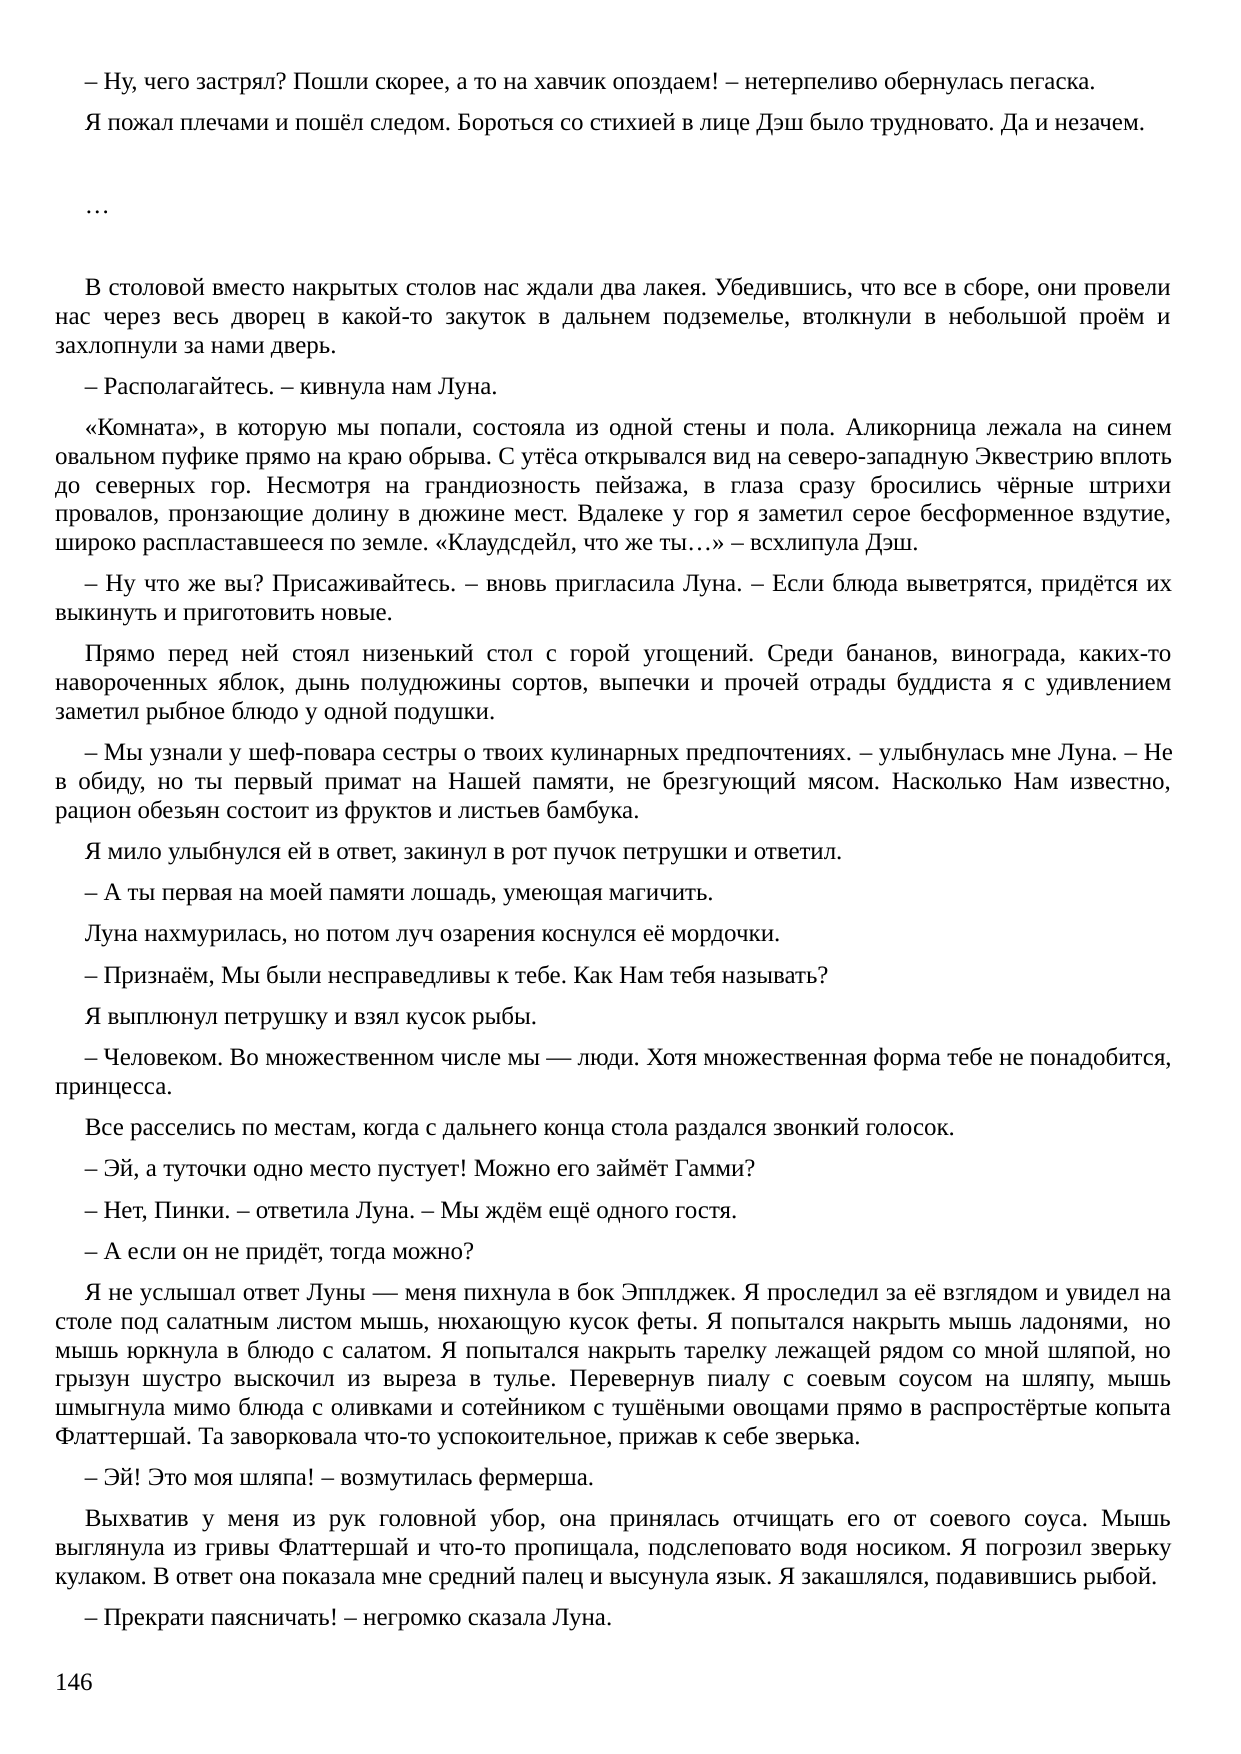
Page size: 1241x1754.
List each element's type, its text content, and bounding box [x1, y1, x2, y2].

text Выхватив у меня из рук головной убор, она принялась отчищать его от соевого соуса. Мышь выглянула из гривы Флаттершай и что-то пропищала, подслеповато водя носиком. Я погрозил зверьку кулаком. В ответ она показала мне средний палец и высунула язык. Я закашлялся, подавившись рыбой. [55, 1503, 1173, 1590]
text … [55, 190, 1173, 218]
text В столовой вместо накрытых столов нас ждали два лакея. Убедившись, что все в сборе, они провели нас через весь дворец в какой-то закуток в дальнем подземелье, втолкнули в небольшой проём и захлопнули за нами дверь. [55, 272, 1173, 358]
text – Эй, а туточки одно место пустует! Можно его займёт Гамми? [55, 1153, 1173, 1182]
text – Ну, чего застрял? Пошли скорее, а то на хавчик опоздаем! – нетерпеливо обернулась пегаска. [55, 66, 1173, 95]
text – Человеком. Во множественном числе мы — люди. Хотя множественная форма тебе не понадобится, принцесса. [55, 1042, 1173, 1100]
text Прямо перед ней стоял низенький стол с горой угощений. Среди бананов, винограда, каких-то навороченных яблок, дынь полудюжины сортов, выпечки и прочей отрады буддиста я с удивлением заметил рыбное блюдо у одной подушки. [55, 638, 1173, 725]
text – Признаём, Мы были несправедливы к тебе. Как Нам тебя называть? [55, 960, 1173, 988]
text Все расселись по местам, когда с дальнего конца стола раздался звонкий голосок. [55, 1112, 1173, 1141]
text – А если он не придёт, тогда можно? [55, 1236, 1173, 1265]
text «Комната», в которую мы попали, состояла из одной стены и пола. Аликорница лежала на синем овальном пуфике прямо на краю обрыва. С утёса открывался вид на северо-западную Эквестрию вплоть до северных гор. Несмотря на грандиозность пейзажа, в глаза сразу бросились чёрные штрихи провалов, пронзающие долину в дюжине мест. Вдалеке у гор я заметил серое бесформенное вздутие, широко распластавшееся по земле. «Клаудсдейл, что же ты…» – всхлипула Дэш. [55, 412, 1173, 556]
text Я мило улыбнулся ей в ответ, закинул в рот пучок петрушки и ответил. [55, 836, 1173, 865]
text – А ты первая на моей памяти лошадь, умеющая магичить. [55, 877, 1173, 906]
text – Ну что же вы? Присаживайтесь. – вновь пригласила Луна. – Если блюда выветрятся, придётся их выкинуть и приготовить новые. [55, 568, 1173, 626]
text Я пожал плечами и пошёл следом. Бороться со стихией в лице Дэш было трудновато. Да и незачем. [55, 107, 1173, 136]
text – Мы узнали у шеф-повара сестры о твоих кулинарных предпочтениях. – улыбнулась мне Луна. – Не в обиду, но ты первый примат на Нашей памяти, не брезгующий мясом. Насколько Нам известно, рацион обезьян состоит из фруктов и листьев бамбука. [55, 737, 1173, 823]
text – Эй! Это моя шляпа! – возмутилась фермерша. [55, 1462, 1173, 1491]
text – Располагайтесь. – кивнула нам Луна. [55, 371, 1173, 400]
text Я выплюнул петрушку и взял кусок рыбы. [55, 1001, 1173, 1030]
text Луна нахмурилась, но потом луч озарения коснулся её мордочки. [55, 918, 1173, 947]
text – Прекрати паясничать! – негромко сказала Луна. [55, 1602, 1173, 1631]
text – Нет, Пинки. – ответила Луна. – Мы ждём ещё одного гостя. [55, 1195, 1173, 1223]
text Я не услышал ответ Луны — меня пихнула в бок Эпплджек. Я проследил за её взглядом и увидел на столе под салатным листом мышь, нюхающую кусок феты. Я попытался накрыть мышь ладонями, но мышь юркнула в блюдо с салатом. Я попытался накрыть тарелку лежащей рядом со мной шляпой, но грызун шустро выскочил из выреза в тулье. Перевернув пиалу с соевым соусом на шляпу, мышь шмыгнула мимо блюда с оливками и сотейником с тушёными овощами прямо в распростёртые копыта Флаттершай. Та заворковала что-то успокоительное, прижав к себе зверька. [55, 1277, 1173, 1450]
